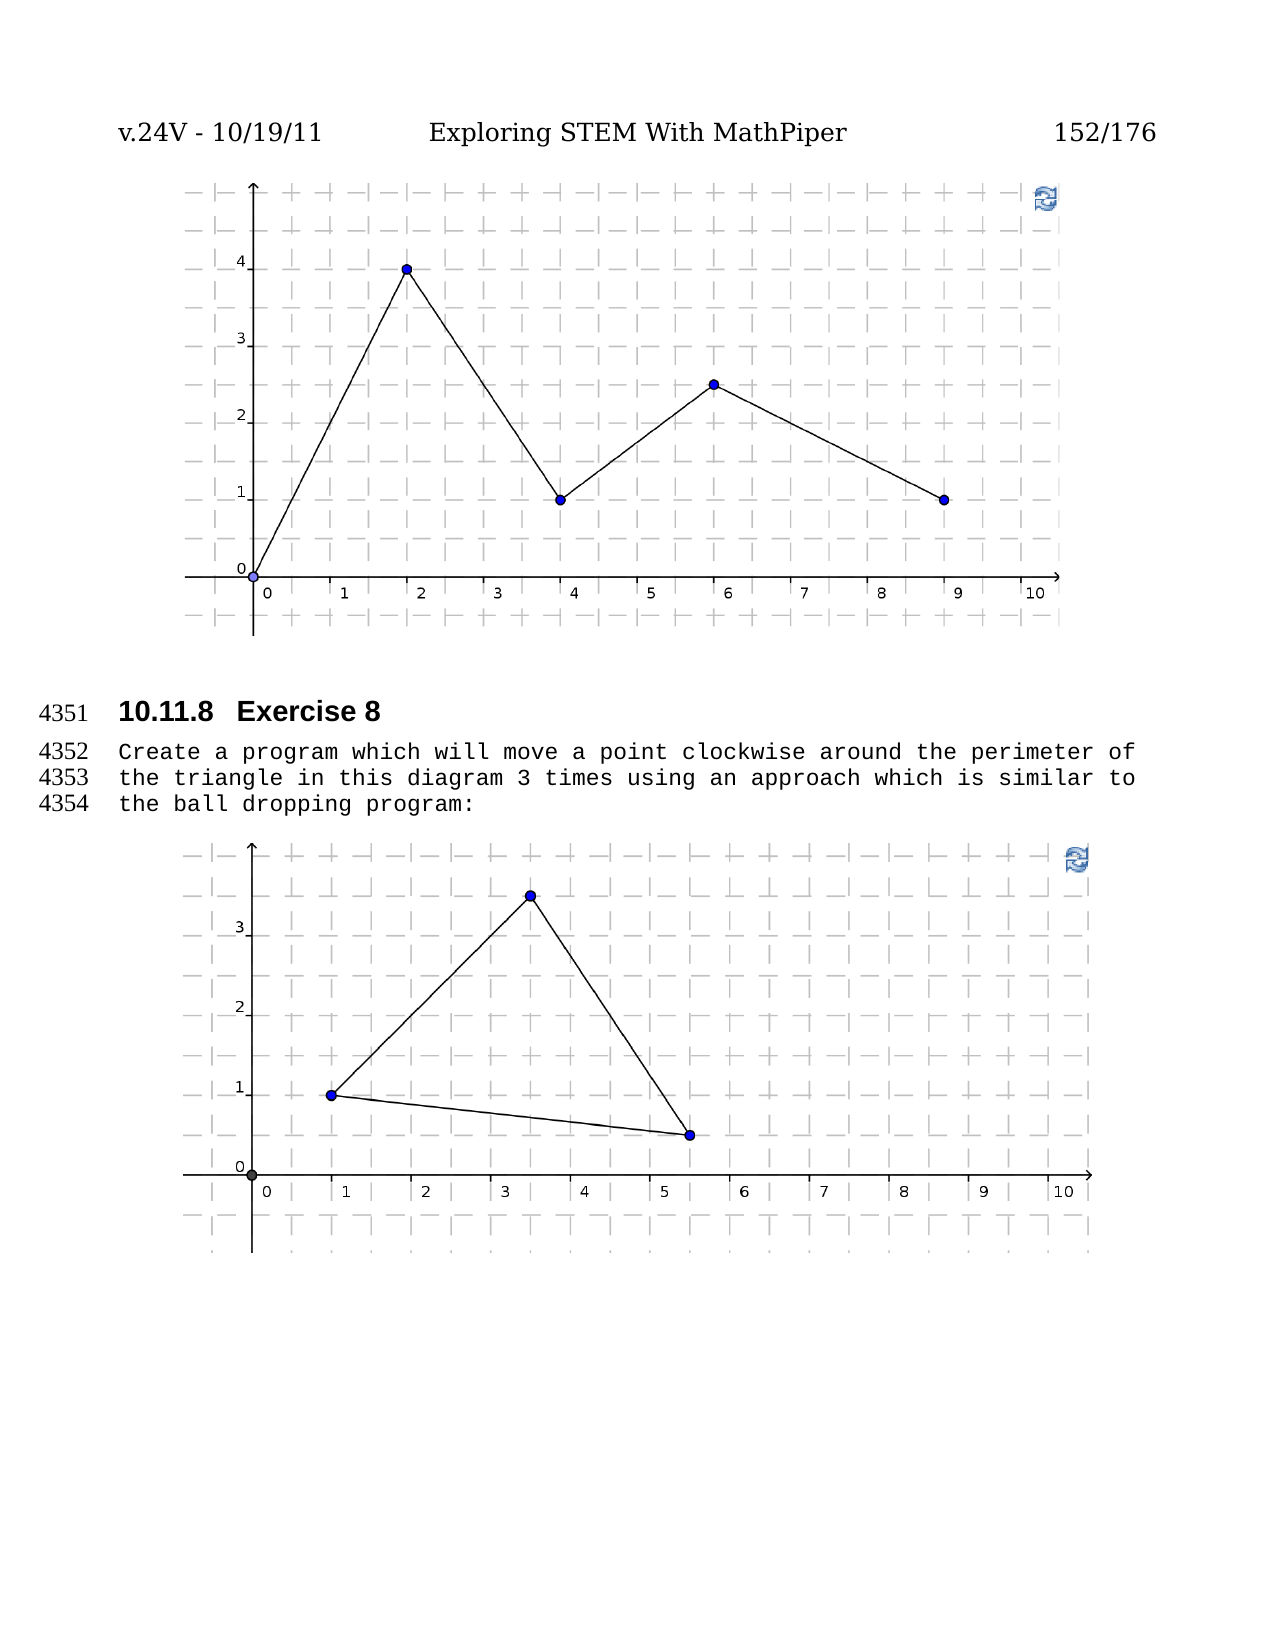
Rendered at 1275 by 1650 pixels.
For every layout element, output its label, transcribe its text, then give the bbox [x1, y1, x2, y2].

text Create a program which will move a point clockwise around the perimeter of the triangle in this diagram 3 times using an approach which is similar to the ball dropping program: [118, 740, 1157, 818]
picture [183, 843, 1092, 1253]
subtitle Exercise 8 [118, 694, 1157, 728]
picture [184, 183, 1060, 636]
